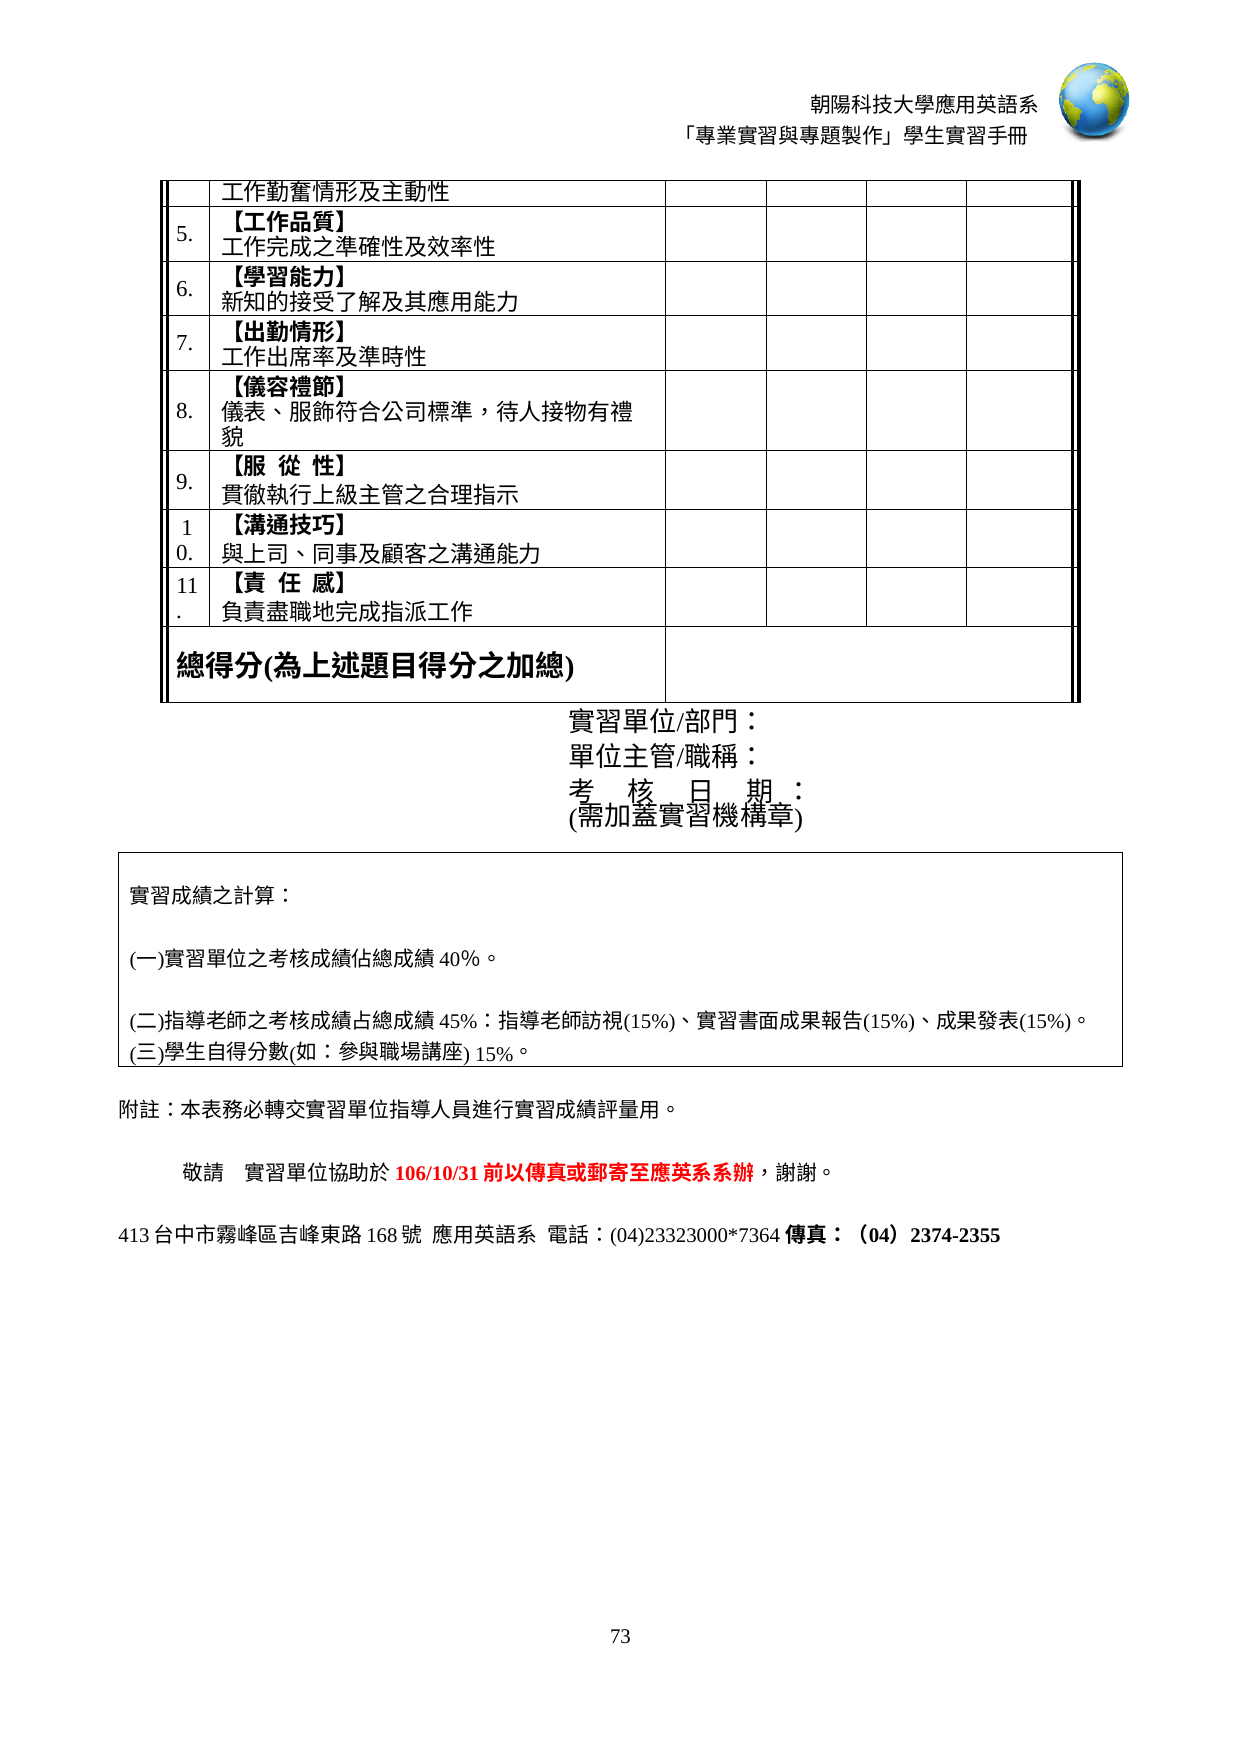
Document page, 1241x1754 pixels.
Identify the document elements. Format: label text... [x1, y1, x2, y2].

table_header 實習成績之計算： (一)實習單位之考核成績佔總成績40％。 (二)指導老師之考核成績占總成績45%：指導老師訪視(15%)、實習書面成果報告(15%)、成果發表(15%)。 (三)學生自得分數(如：參與職場講座) 15%。 [119, 853, 1122, 1066]
text 敬請 實習單位協助於106/10/31前以傳真或郵寄至應英系系辦，謝謝。 [182, 1129, 1122, 1192]
table_cell [666, 316, 766, 370]
table_cell [666, 451, 766, 508]
table_cell [666, 207, 766, 261]
text 單位主管/職稱： [518, 745, 1122, 772]
text (需加蓋實習機構章) [518, 806, 1080, 833]
table_cell [967, 568, 1071, 626]
table_cell [967, 371, 1071, 450]
text 考 核 日 期 ： [578, 779, 1122, 806]
table_cell [967, 510, 1071, 567]
table_cell [666, 510, 766, 567]
table_cell [867, 207, 966, 261]
table_cell [767, 451, 866, 508]
table_cell [666, 371, 766, 450]
table_cell [767, 262, 866, 315]
table_cell 【儀容禮節】 儀表、服飾符合公司標準，待人接物有禮貌 [210, 371, 665, 450]
table_cell [169, 262, 209, 315]
table_cell [169, 568, 209, 626]
table_cell 【責 任 感】 負責盡職地完成指派工作 [210, 568, 665, 626]
table_cell [767, 181, 866, 206]
table_cell [666, 627, 1071, 702]
table_cell [867, 316, 966, 370]
text 考 核 日 期 ： [518, 779, 589, 806]
table_cell 【工作品質】 工作完成之準確性及效率性 [210, 207, 665, 261]
table_cell 總得分(為上述題目得分之加總) [169, 627, 665, 702]
table_cell [867, 181, 966, 206]
text 413台中市霧峰區吉峰東路168號 應用英語系 電話：(04)23323000*7364 傳真：（04）2374-2355 [118, 1192, 1122, 1254]
table_cell 【學習能力】 新知的接受了解及其應用能力 [210, 262, 665, 315]
table_cell [169, 316, 209, 370]
table_cell [169, 371, 209, 450]
table_cell [666, 568, 766, 626]
table_cell [867, 262, 966, 315]
table_cell [967, 207, 1071, 261]
table_cell [967, 181, 1071, 206]
table_cell [767, 510, 866, 567]
table_cell [867, 510, 966, 567]
table_cell [767, 207, 866, 261]
table_cell [169, 207, 209, 261]
text 實習單位/部門： [518, 710, 1122, 737]
table_cell [169, 451, 209, 508]
table_cell 工作勤奮情形及主動性 [210, 181, 665, 206]
table_cell [169, 510, 209, 567]
table_cell [666, 181, 766, 206]
table_cell [767, 371, 866, 450]
table_cell 【溝通技巧】 與上司、同事及顧客之溝通能力 [210, 510, 665, 567]
table_cell [867, 451, 966, 508]
table_cell 【服 從 性】 貫徹執行上級主管之合理指示 [210, 451, 665, 508]
table_cell [767, 316, 866, 370]
table_cell [767, 568, 866, 626]
table_cell [867, 568, 966, 626]
table_cell [967, 451, 1071, 508]
table_cell [967, 316, 1071, 370]
table_cell [169, 181, 209, 206]
table_cell [967, 262, 1071, 315]
table_cell 【出勤情形】 工作出席率及準時性 [210, 316, 665, 370]
text 附註：本表務必轉交實習單位指導人員進行實習成績評量用。 [118, 1067, 1122, 1129]
table_cell [666, 262, 766, 315]
table_cell [867, 371, 966, 450]
